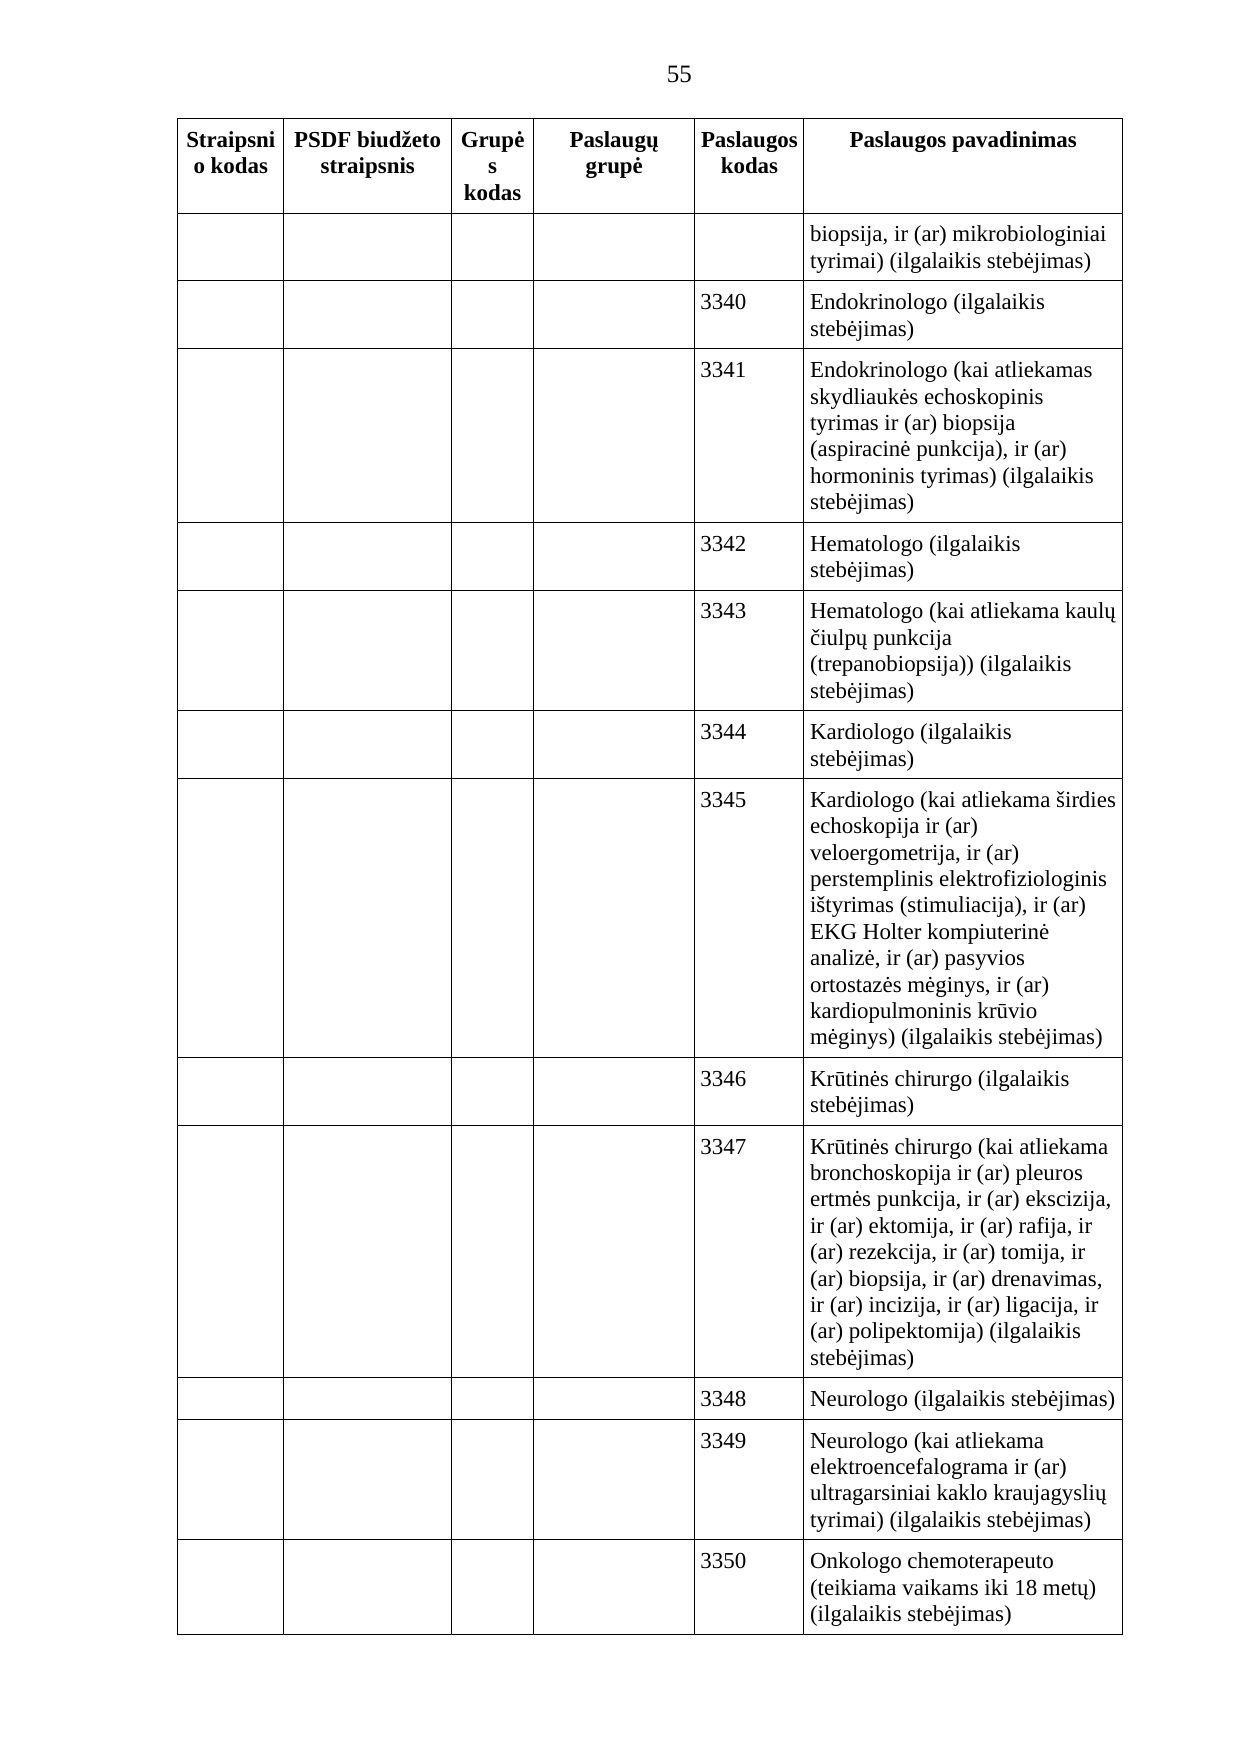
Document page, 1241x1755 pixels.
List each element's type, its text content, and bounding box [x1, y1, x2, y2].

table_cell [452, 523, 533, 589]
table_cell Hematologo (kai atliekama kaulų čiulpų punkcija (trepanobiopsija)) (ilgalaikis stebėjimas) [804, 591, 1122, 710]
table_cell [534, 1540, 694, 1633]
table_cell [695, 214, 803, 280]
table_cell [452, 1540, 533, 1633]
table_header Paslaugų grupė [534, 119, 694, 212]
table_cell [452, 349, 533, 522]
table_cell [534, 349, 694, 522]
table_cell [178, 1540, 283, 1633]
table_cell [178, 779, 283, 1057]
table_cell [534, 1058, 694, 1125]
table_cell [178, 281, 283, 348]
table_cell Kardiologo (ilgalaikis stebėjimas) [804, 711, 1122, 778]
table_cell [534, 711, 694, 778]
table_cell 3341 [695, 349, 803, 522]
table_cell 3348 [695, 1378, 803, 1419]
table_cell [534, 1126, 694, 1377]
table_cell 3344 [695, 711, 803, 778]
table_cell [178, 1420, 283, 1539]
table_cell [452, 1420, 533, 1539]
table_cell [178, 214, 283, 280]
table_cell [452, 214, 533, 280]
table_cell [178, 1378, 283, 1419]
table_cell Endokrinologo (kai atliekamas skydliaukės echoskopinis tyrimas ir (ar) biopsija (aspiracinė punkcija), ir (ar) hormoninis tyrimas) (ilgalaikis stebėjimas) [804, 349, 1122, 522]
table_cell Endokrinologo (ilgalaikis stebėjimas) [804, 281, 1122, 348]
table_cell [178, 1126, 283, 1377]
table_cell [534, 214, 694, 280]
table_cell [178, 1058, 283, 1125]
table_cell [284, 711, 451, 778]
table_cell [534, 281, 694, 348]
table_cell [534, 1378, 694, 1419]
table_cell Krūtinės chirurgo (kai atliekama bronchoskopija ir (ar) pleuros ertmės punkcija, ir (ar) ekscizija, ir (ar) ektomija, ir (ar) rafija, ir (ar) rezekcija, ir (ar) tomija, ir (ar) biopsija, ir (ar) drenavimas, ir (ar) incizija, ir (ar) ligacija, ir (ar) polipektomija) (ilgalaikis stebėjimas) [804, 1126, 1122, 1377]
table_cell 3345 [695, 779, 803, 1057]
table_header Grupės kodas [452, 119, 533, 212]
table_cell [534, 779, 694, 1057]
table_cell 3349 [695, 1420, 803, 1539]
table_header Paslaugos kodas [695, 119, 803, 212]
table_cell 3342 [695, 523, 803, 589]
table_cell [178, 711, 283, 778]
table_cell [284, 523, 451, 589]
table_cell [452, 1058, 533, 1125]
table_cell Hematologo (ilgalaikis stebėjimas) [804, 523, 1122, 589]
table_cell [452, 591, 533, 710]
table_cell 3347 [695, 1126, 803, 1377]
table_cell [452, 1126, 533, 1377]
table_cell [178, 523, 283, 589]
table_cell [284, 779, 451, 1057]
table_cell 3346 [695, 1058, 803, 1125]
table_cell [534, 1420, 694, 1539]
table_header PSDF biudžeto straipsnis [284, 119, 451, 212]
table_cell [534, 523, 694, 589]
table_cell [534, 591, 694, 710]
table_cell [452, 1378, 533, 1419]
table_cell 3350 [695, 1540, 803, 1633]
table_cell [284, 1058, 451, 1125]
table_header Straipsnio kodas [178, 119, 283, 212]
table_cell [178, 349, 283, 522]
table_cell [284, 214, 451, 280]
table_cell Krūtinės chirurgo (ilgalaikis stebėjimas) [804, 1058, 1122, 1125]
table_cell [284, 1378, 451, 1419]
table_cell [452, 281, 533, 348]
table_cell 3343 [695, 591, 803, 710]
table_cell [452, 711, 533, 778]
table_cell [284, 1126, 451, 1377]
table_cell [284, 349, 451, 522]
table_header Paslaugos pavadinimas [804, 119, 1122, 212]
table_cell biopsija, ir (ar) mikrobiologiniai tyrimai) (ilgalaikis stebėjimas) [804, 214, 1122, 280]
table_cell [178, 591, 283, 710]
table_cell [284, 281, 451, 348]
table_cell [284, 591, 451, 710]
table_cell Neurologo (ilgalaikis stebėjimas) [804, 1378, 1122, 1419]
table_cell Neurologo (kai atliekama elektroencefalograma ir (ar) ultragarsiniai kaklo kraujagyslių tyrimai) (ilgalaikis stebėjimas) [804, 1420, 1122, 1539]
table_cell Kardiologo (kai atliekama širdies echoskopija ir (ar) veloergometrija, ir (ar) perstemplinis elektrofiziologinis ištyrimas (stimuliacija), ir (ar) EKG Holter kompiuterinė analizė, ir (ar) pasyvios ortostazės mėginys, ir (ar) kardiopulmoninis krūvio mėginys) (ilgalaikis stebėjimas) [804, 779, 1122, 1057]
table_cell [452, 779, 533, 1057]
table_cell Onkologo chemoterapeuto (teikiama vaikams iki 18 metų) (ilgalaikis stebėjimas) [804, 1540, 1122, 1633]
table_cell [284, 1540, 451, 1633]
table_cell 3340 [695, 281, 803, 348]
table_cell [284, 1420, 451, 1539]
